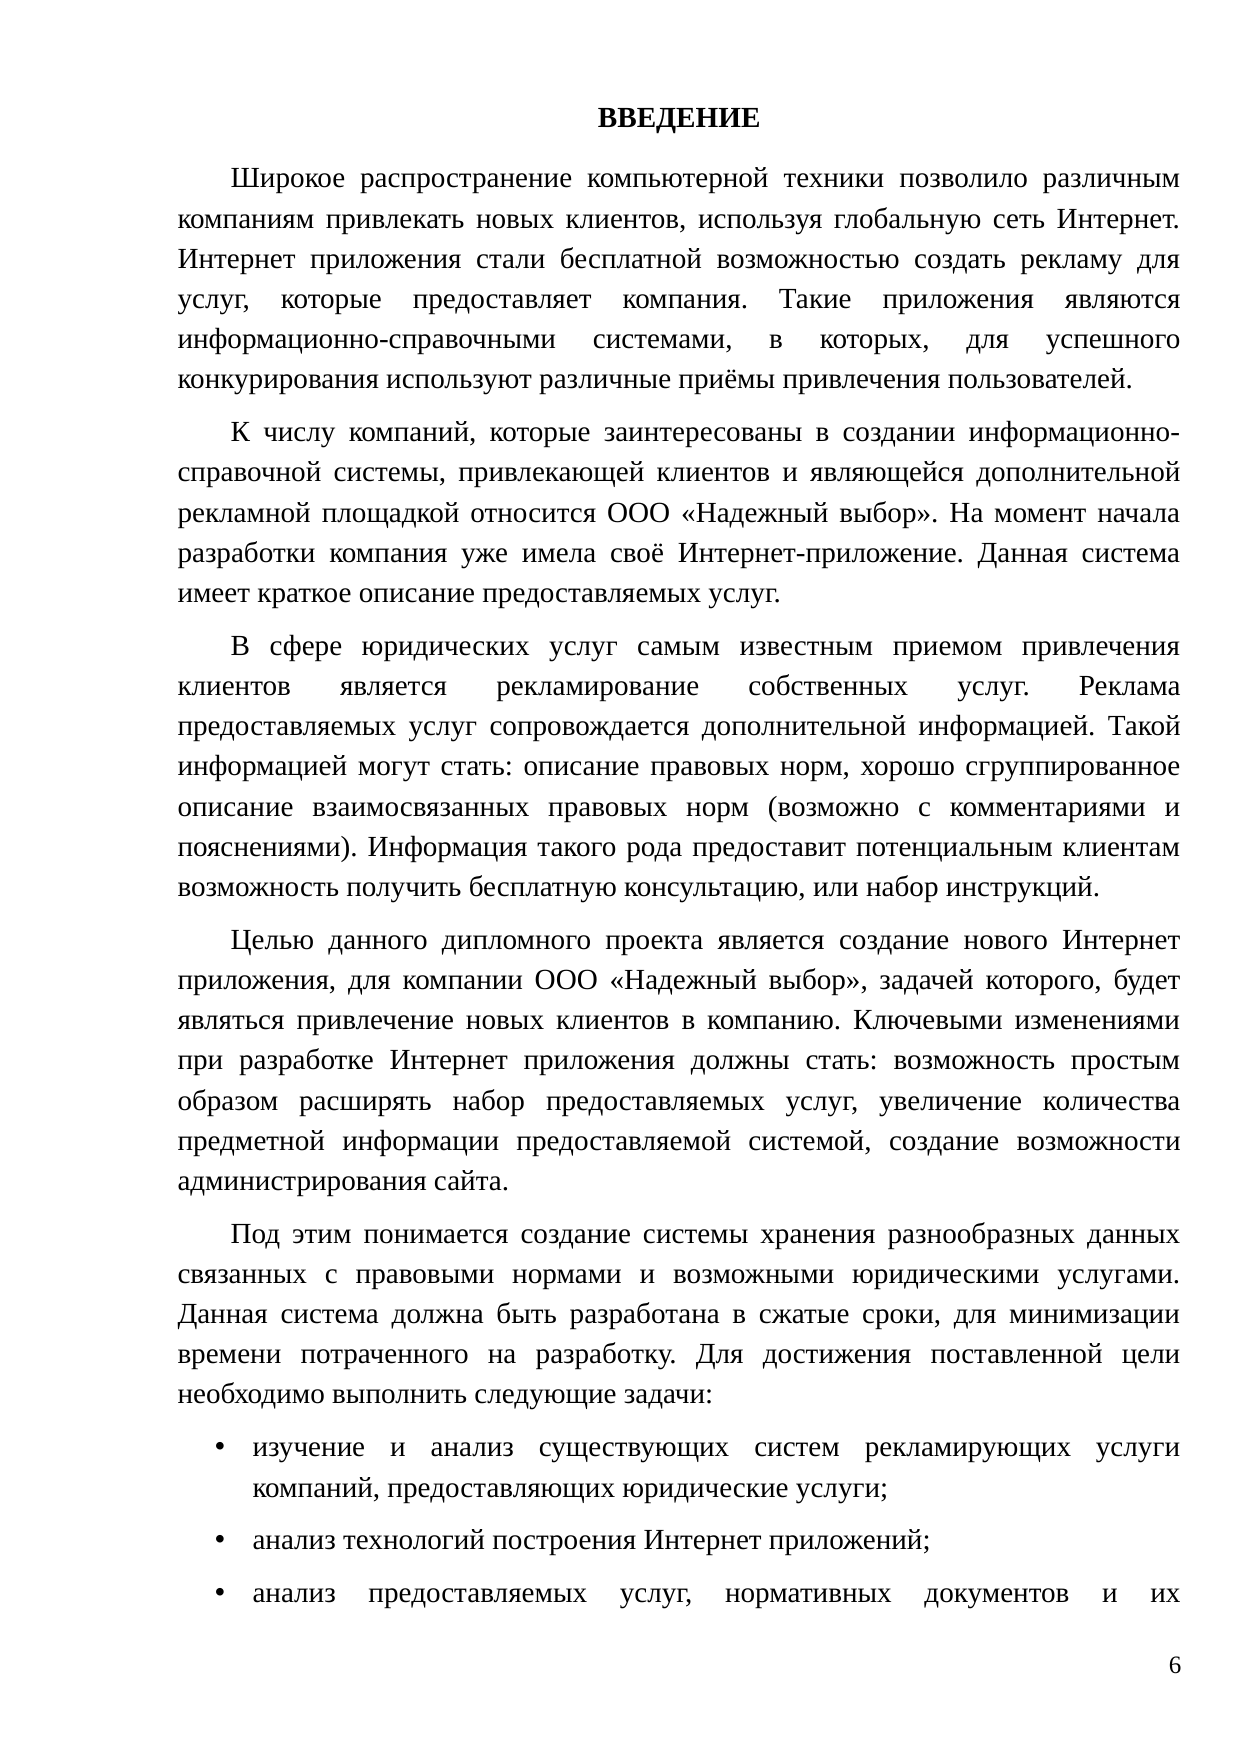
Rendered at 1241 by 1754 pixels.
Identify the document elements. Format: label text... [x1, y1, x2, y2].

list анализ предоставляемых услуг, нормативных документов и их [215, 1575, 1181, 1609]
text Под этим понимается создание системы хранения разнообразных данных связанных с правовыми нормами и возможными юридическими услугами. Данная система должна быть разработана в сжатые сроки, для минимизации времени потраченного на разработку. Для достижения поставленной цели необходимо выполнить следующие задачи: [177, 1216, 1181, 1410]
subtitle ВВЕДЕНИЕ [177, 100, 1181, 133]
text Целью данного дипломного проекта является создание нового Интернет приложения, для компании ООО «Надежный выбор», задачей которого, будет являться привлечение новых клиентов в компанию. Ключевыми изменениями при разработке Интернет приложения должны стать: возможность простым образом расширять набор предоставляемых услуг, увеличение количества предметной информации предоставляемой системой, создание возможности администрирования сайта. [177, 922, 1181, 1197]
list анализ технологий построения Интернет приложений; [215, 1522, 1181, 1556]
text Широкое распространение компьютерной техники позволило различным компаниям привлекать новых клиентов, используя глобальную сеть Интернет. Интернет приложения стали бесплатной возможностью создать рекламу для услуг, которые предоставляет компания. Такие приложения являются информационно-справочными системами, в которых, для успешного конкурирования используют различные приёмы привлечения пользователей. [177, 161, 1181, 395]
list изучение и анализ существующих систем рекламирующих услуги компаний, предоставляющих юридические услуги; [215, 1429, 1181, 1503]
text К числу компаний, которые заинтересованы в создании информационно-справочной системы, привлекающей клиентов и являющейся дополнительной рекламной площадкой относится ООО «Надежный выбор». На момент начала разработки компания уже имела своё Интернет-приложение. Данная система имеет краткое описание предоставляемых услуг. [177, 414, 1181, 609]
text В сфере юридических услуг самым известным приемом привлечения клиентов является рекламирование собственных услуг. Реклама предоставляемых услуг сопровождается дополнительной информацией. Такой информацией могут стать: описание правовых норм, хорошо сгруппированное описание взаимосвязанных правовых норм (возможно с комментариями и пояснениями). Информация такого рода предоставит потенциальным клиентам возможность получить бесплатную консультацию, или набор инструкций. [177, 628, 1181, 903]
